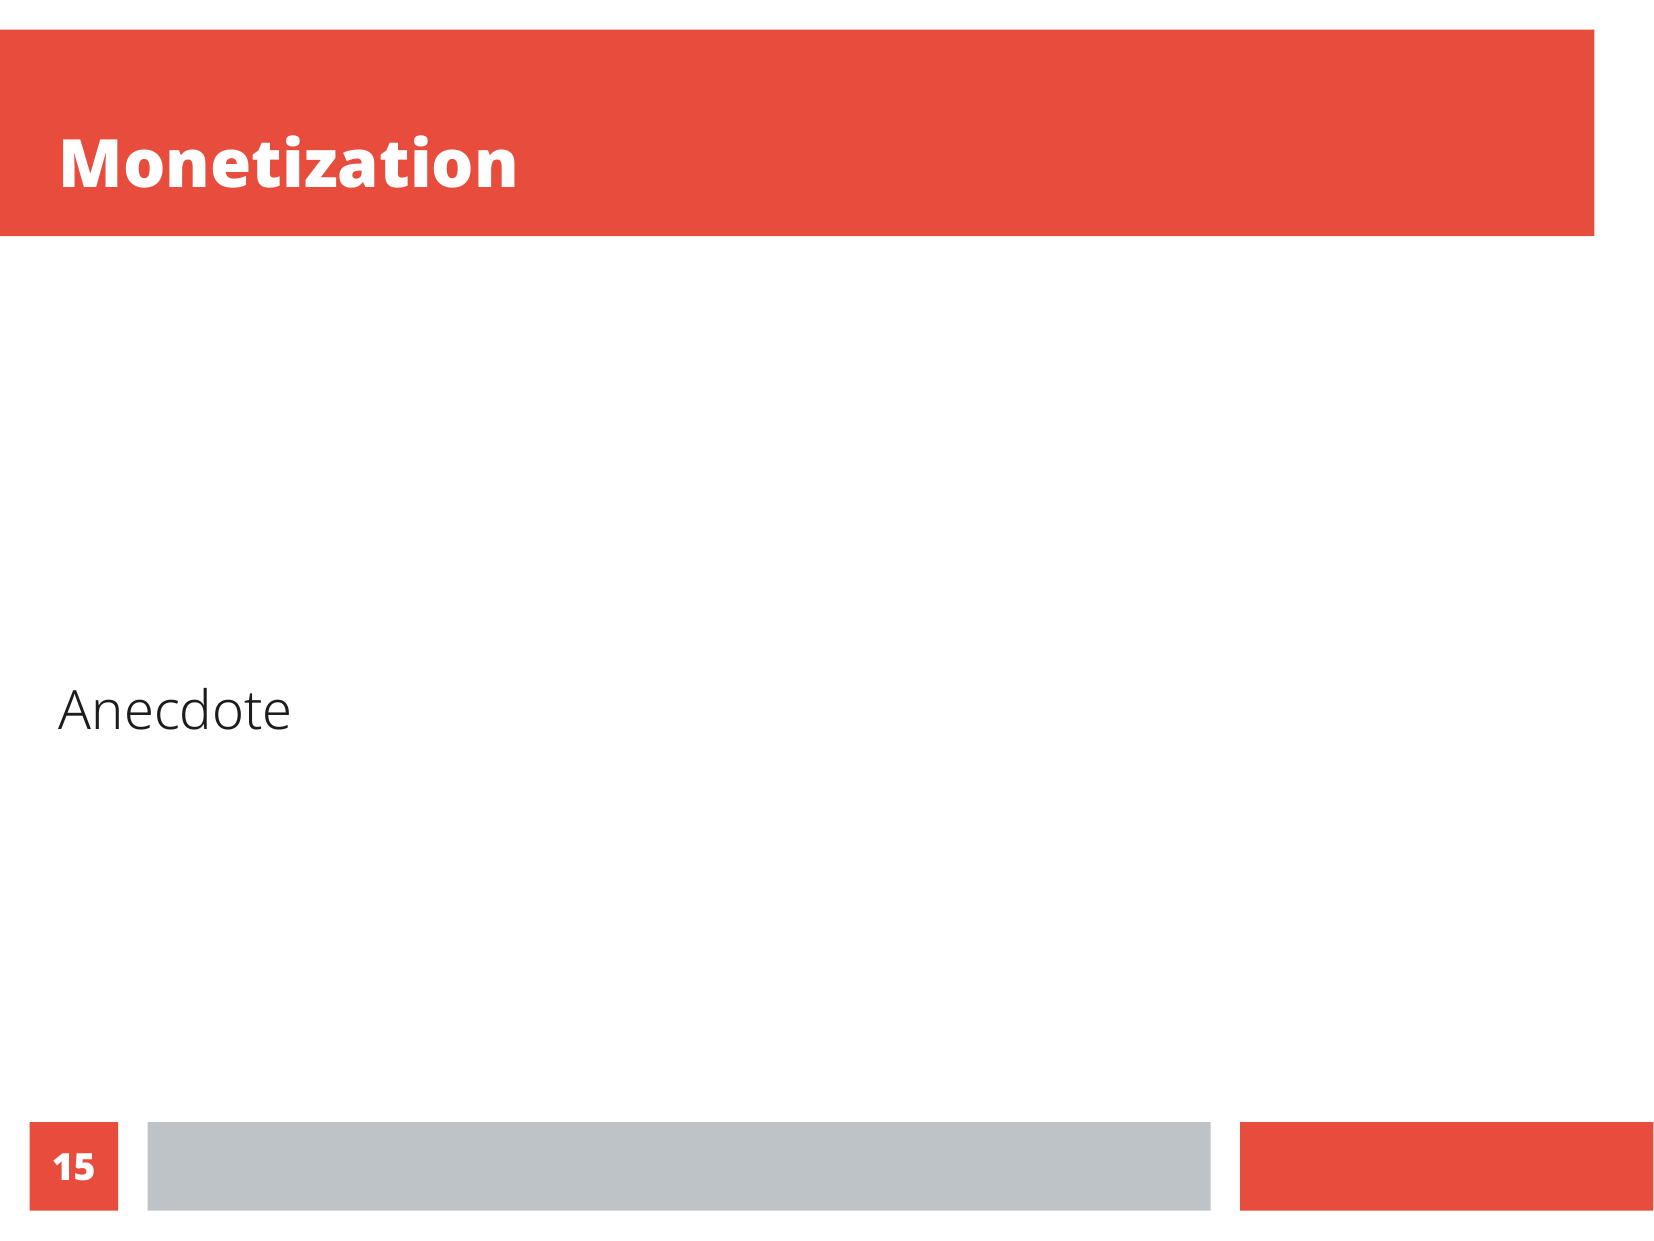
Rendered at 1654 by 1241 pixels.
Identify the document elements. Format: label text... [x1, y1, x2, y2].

subtitle Anecdote [59, 324, 1565, 1093]
title Monetization [59, 59, 1595, 207]
